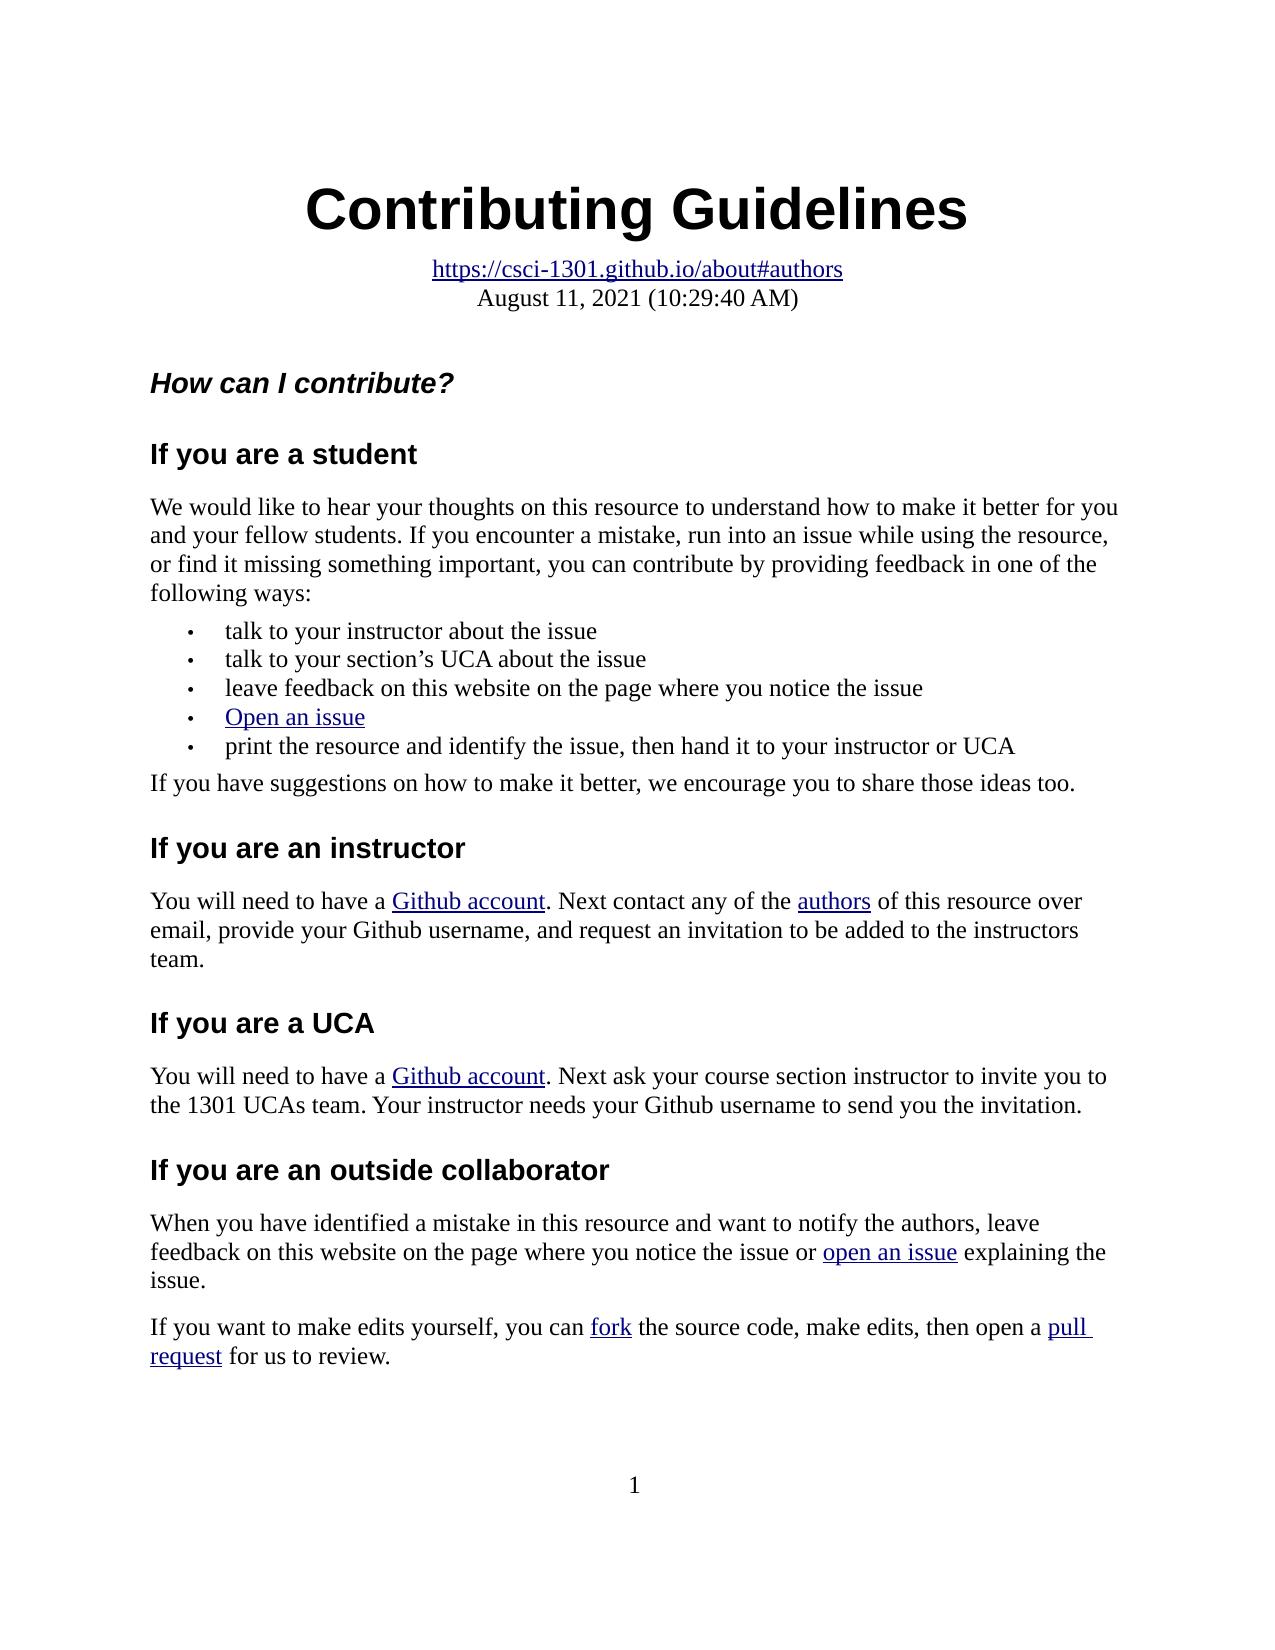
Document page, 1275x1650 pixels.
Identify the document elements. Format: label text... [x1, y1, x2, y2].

text You will need to have a Github account. Next ask your course section instructor to invite you to the 1301 UCAs team. Your instructor needs your Github username to send you the invitation. [150, 1061, 1125, 1119]
subtitle If you are an instructor [150, 831, 1125, 865]
subtitle How can I contribute? [150, 366, 1125, 399]
list talk to your section’s UCA about the issue [187, 644, 1125, 673]
text If you want to make edits yourself, you can fork the source code, make edits, then open a pull request for us to review. [150, 1312, 1125, 1369]
list Open an issue [187, 702, 1125, 731]
text We would like to hear your thoughts on this resource to understand how to make it better for you and your fellow students. If you encounter a mistake, run into an issue while using the resource, or find it missing something important, you can contribute by providing feedback in one of the following ways: [150, 492, 1125, 607]
subtitle If you are a UCA [150, 1006, 1125, 1040]
list talk to your instructor about the issue [187, 616, 1125, 644]
text When you have identified a mistake in this resource and want to notify the authors, leave feedback on this website on the page where you notice the issue or open an issue explaining the issue. [150, 1208, 1125, 1294]
list print the resource and identify the issue, then hand it to your instructor or UCA [187, 731, 1125, 759]
title Contributing Guidelines [150, 175, 1125, 242]
text If you have suggestions on how to make it better, we encourage you to share those ideas too. [150, 768, 1125, 797]
subtitle If you are an outside collaborator [150, 1153, 1125, 1186]
subtitle If you are a student [150, 437, 1125, 470]
text https://csci-1301.github.io/about#authors [150, 254, 1125, 283]
text You will need to have a Github account. Next contact any of the authors of this resource over email, provide your Github username, and request an invitation to be added to the instructors team. [150, 886, 1125, 972]
text August 11, 2021 (10:29:40 AM) [150, 283, 1125, 312]
list leave feedback on this website on the page where you notice the issue [187, 673, 1125, 702]
